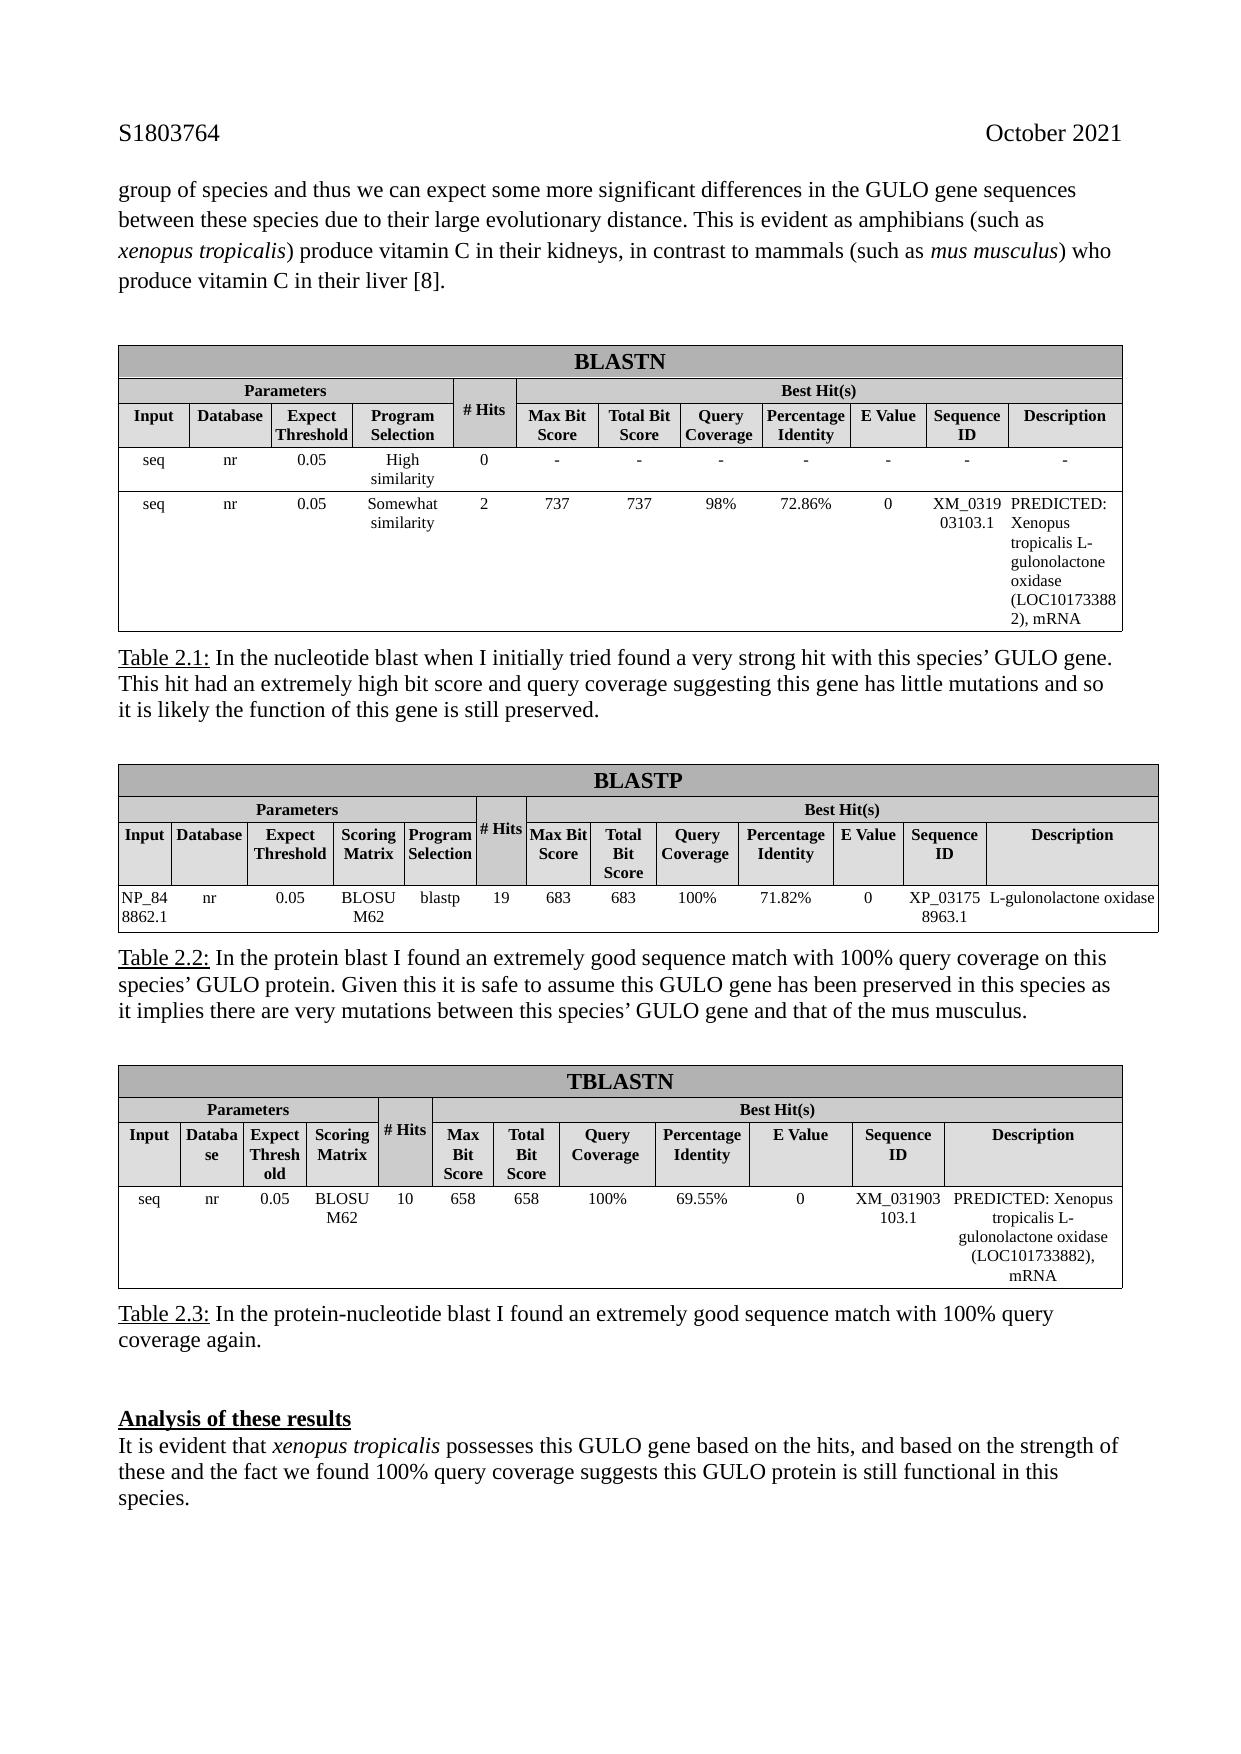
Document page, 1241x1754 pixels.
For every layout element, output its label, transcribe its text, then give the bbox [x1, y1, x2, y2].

table_cell nr [171, 886, 247, 932]
table_cell Total Bit Score [591, 823, 656, 885]
table_cell - [598, 448, 680, 491]
table_cell 737 [516, 492, 598, 631]
table_cell 0.05 [271, 448, 352, 491]
table_cell 683 [590, 886, 656, 932]
table_cell - [516, 448, 598, 491]
table_cell Description [945, 1123, 1122, 1186]
table_cell Somewhat similarity [353, 492, 453, 631]
table_cell Parameters [119, 1098, 378, 1122]
table_header BLASTN [119, 346, 1122, 377]
table_cell Best Hit(s) [433, 1098, 1122, 1122]
table_cell L-gulonolactone oxidase [986, 886, 1158, 932]
table_cell Percentage Identity [656, 1123, 749, 1186]
table_cell 72.86% [762, 492, 850, 631]
table_cell nr [189, 492, 271, 631]
table_cell Max Bit Score [433, 1123, 493, 1186]
table_cell seq [119, 492, 189, 631]
table_cell Database [190, 404, 271, 447]
table_cell XM_031903103.1 [926, 492, 1008, 631]
table_cell Best Hit(s) [517, 379, 1122, 403]
text Table 2.1: In the nucleotide blast when I initially tried found a very strong hit with this species’ GULO gene. This hit had an extremely high bit score and query coverage suggesting this gene has little mutations and so it is likely the function of this gene is still preserved. [118, 644, 1122, 752]
text Table 2.2: In the protein blast I found an extremely good sequence match with 100% query coverage on this species’ GULO protein. Given this it is safe to assume this GULO gene has been preserved in this species as it implies there are very mutations between this species’ GULO gene and that of the mus musculus. [118, 944, 1122, 1052]
table_cell - [926, 448, 1008, 491]
table_cell XP_031758963.1 [903, 886, 986, 932]
table_cell 0 [749, 1187, 852, 1287]
table_cell Best Hit(s) [527, 797, 1158, 822]
table_cell Max Bit Score [527, 823, 590, 885]
table_cell BLOSUM62 [306, 1187, 378, 1287]
table_cell Parameters [119, 379, 453, 403]
table_cell PREDICTED: Xenopus tropicalis L-gulonolactone oxidase (LOC101733882), mRNA [944, 1187, 1122, 1287]
text group of species and thus we can expect some more significant differences in the GULO gene sequences between these species due to their large evolutionary distance. This is evident as amphibians (such as xenopus tropicalis) produce vitamin C in their kidneys, in contrast to mammals (such as mus musculus) who produce vitamin C in their liver [8]. [118, 176, 1122, 326]
table_cell 10 [378, 1187, 432, 1287]
table_cell 100% [656, 886, 738, 932]
table_cell Program Selection [405, 823, 476, 885]
table_cell 2 [453, 492, 516, 631]
table_cell - [680, 448, 762, 491]
table_cell 737 [598, 492, 680, 631]
table_cell Percentage Identity [763, 404, 850, 447]
table_cell 19 [476, 886, 526, 932]
table_cell Expect Threshold [272, 404, 352, 447]
table_cell # Hits [379, 1098, 432, 1186]
table_cell 0 [834, 886, 903, 932]
table_cell Sequence ID [904, 823, 986, 885]
table_cell Description [987, 823, 1158, 885]
table_cell Total Bit Score [599, 404, 680, 447]
table_cell - [850, 448, 926, 491]
table_cell Database [181, 1123, 243, 1186]
table_cell Expect Threshold [244, 1123, 306, 1186]
table_cell seq [119, 448, 189, 491]
table_cell Scoring Matrix [307, 1123, 378, 1186]
table_cell BLOSUM62 [333, 886, 404, 932]
table_cell nr [189, 448, 271, 491]
table_cell Database [172, 823, 247, 885]
table_cell 0.05 [248, 886, 333, 932]
table_cell Query Coverage [681, 404, 762, 447]
table_cell - [762, 448, 850, 491]
table_cell 658 [432, 1187, 493, 1287]
table_cell 0 [453, 448, 516, 491]
text Table 2.3: In the protein-nucleotide blast I found an extremely good sequence match with 100% query coverage again. Analysis of these results It is evident that xenopus tropicalis possesses this GULO gene based on the hits, and based on the strength of these and the fact we found 100% query coverage suggests this GULO protein is still functional in this species. [118, 1300, 1122, 1566]
table_cell Input [119, 1123, 180, 1186]
table_cell Scoring Matrix [334, 823, 404, 885]
table_cell Program Selection [353, 404, 453, 447]
table_cell 0 [850, 492, 926, 631]
table_cell 658 [494, 1187, 559, 1287]
table_cell 69.55% [655, 1187, 749, 1287]
table_cell XM_031903103.1 [852, 1187, 944, 1287]
table_cell # Hits [454, 379, 516, 447]
table_header BLASTP [119, 765, 1158, 796]
table_cell 683 [526, 886, 590, 932]
table_cell E Value [851, 404, 926, 447]
table_cell E Value [834, 823, 903, 885]
table_cell 100% [559, 1187, 655, 1287]
table_cell - [1008, 448, 1122, 491]
table_header TBLASTN [119, 1066, 1122, 1097]
table_cell blastp [404, 886, 476, 932]
table_cell Parameters [119, 797, 476, 822]
table_cell # Hits [477, 797, 526, 885]
table_cell Description [1009, 404, 1122, 447]
table_cell Sequence ID [853, 1123, 944, 1186]
table_cell 0.05 [271, 492, 352, 631]
table_cell PREDICTED: Xenopus tropicalis L-gulonolactone oxidase (LOC101733882), mRNA [1008, 492, 1122, 631]
table_cell 98% [680, 492, 762, 631]
table_cell Max Bit Score [517, 404, 598, 447]
table_cell Query Coverage [657, 823, 738, 885]
table_cell Input [119, 823, 171, 885]
table_cell Input [119, 404, 189, 447]
table_cell 0.05 [243, 1187, 306, 1287]
table_cell 71.82% [738, 886, 833, 932]
table_cell seq [119, 1187, 180, 1287]
table_cell Sequence ID [927, 404, 1008, 447]
table_cell nr [180, 1187, 243, 1287]
table_cell High similarity [353, 448, 453, 491]
table_cell Total Bit Score [494, 1123, 559, 1186]
table_cell NP_848862.1 [119, 886, 171, 932]
table_cell Percentage Identity [739, 823, 833, 885]
table_cell Expect Threshold [248, 823, 333, 885]
table_cell Query Coverage [560, 1123, 655, 1186]
table_cell E Value [750, 1123, 852, 1186]
